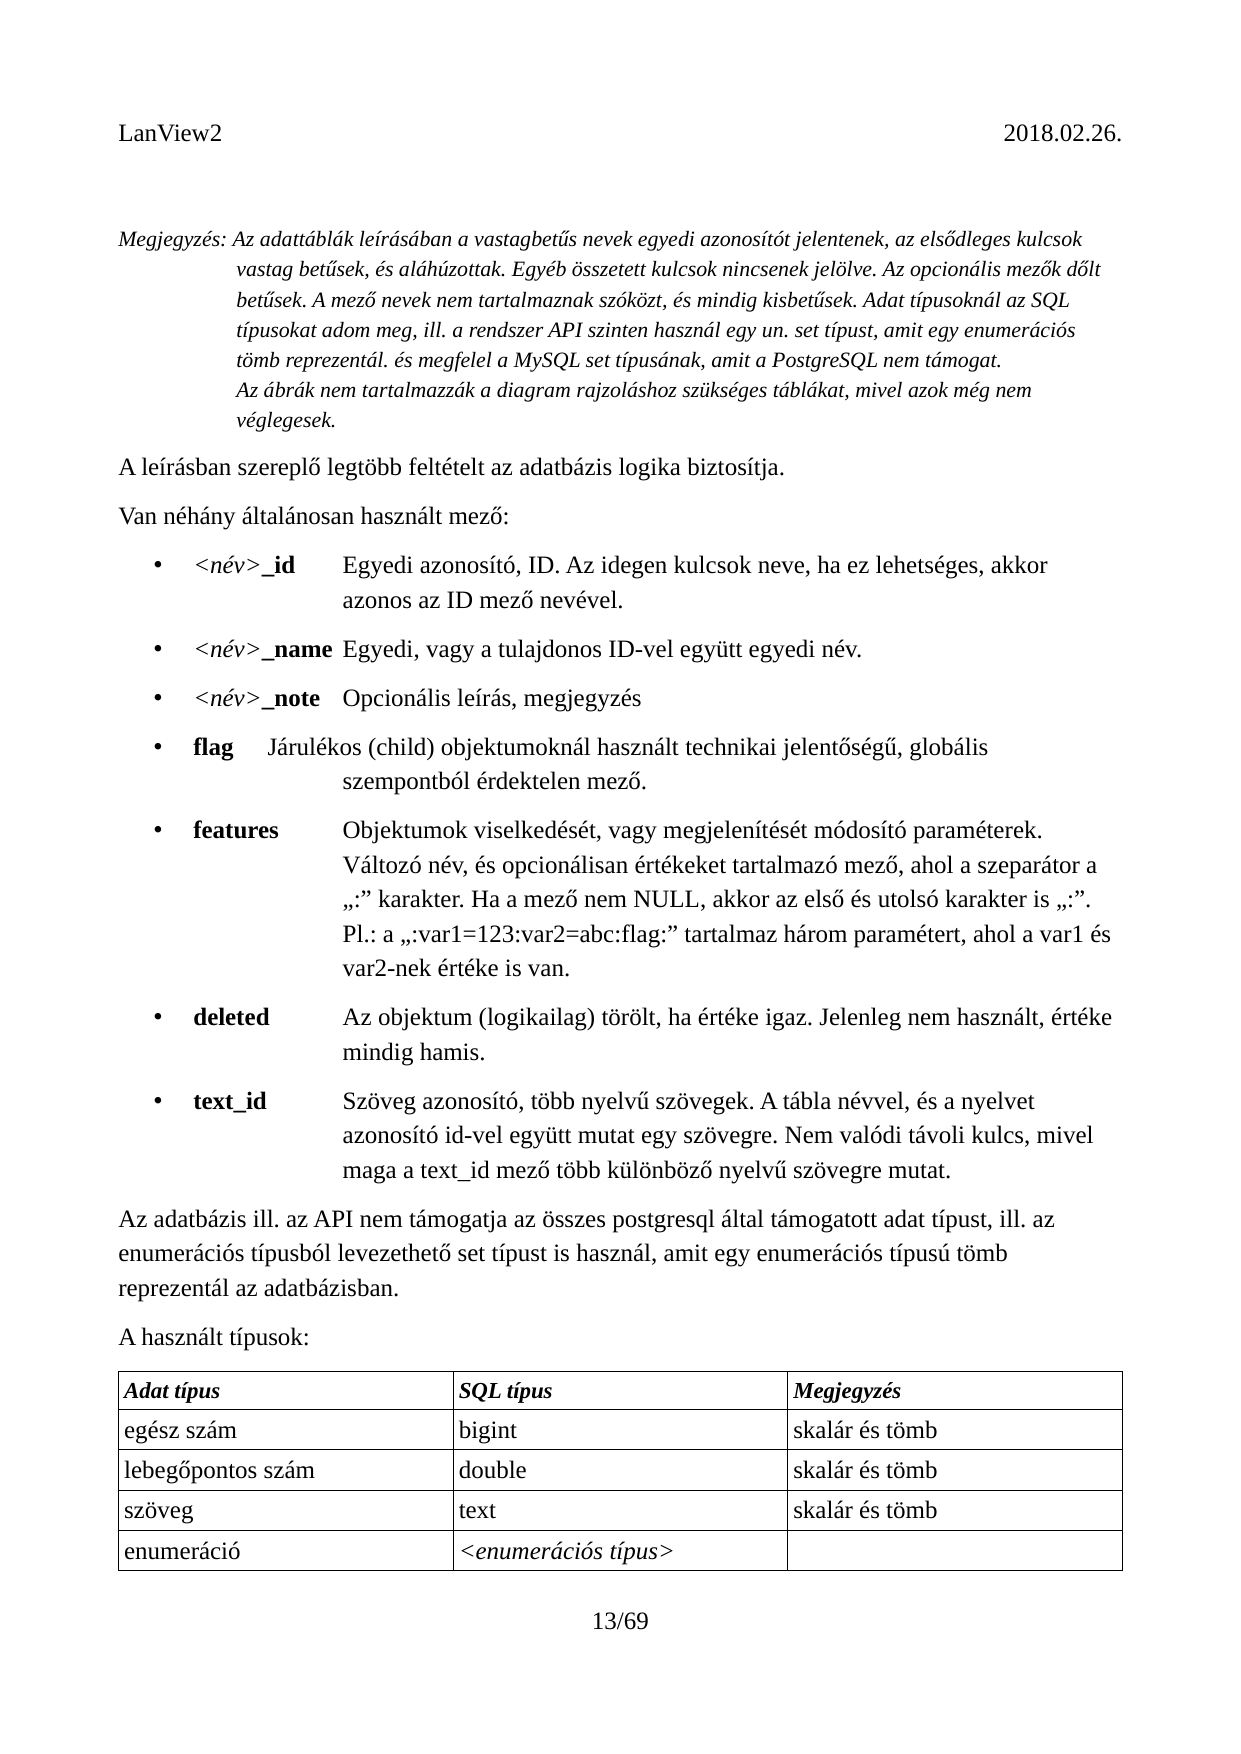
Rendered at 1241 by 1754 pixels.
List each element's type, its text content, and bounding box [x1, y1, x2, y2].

table_cell bigint [454, 1410, 787, 1449]
table_cell egész szám [119, 1410, 453, 1449]
table_cell skalár és tömb [788, 1410, 1122, 1449]
table_header SQL típus [454, 1372, 787, 1409]
text Megjegyzés: Az adattáblák leírásában a vastagbetűs nevek egyedi azonosítót jelentenek, az elsődleges kulcsok vastag betűsek, és aláhúzottak. Egyéb összetett kulcsok nincsenek jelölve. Az opcionális mezők dőlt betűsek. A mező nevek nem tartalmaznak szóközt, és mindig kisbetűsek. Adat típusoknál az SQL típusokat adom meg, ill. a rendszer API szinten használ egy un. set típust, amit egy enumerációs tömb reprezentál. és megfelel a MySQL set típusának, amit a PostgreSQL nem támogat. Az ábrák nem tartalmazzák a diagram rajzoláshoz szükséges táblákat, mivel azok még nem véglegesek. [118, 226, 1122, 433]
text Van néhány általánosan használt mező: [118, 501, 1122, 530]
table_cell double [454, 1450, 787, 1490]
text A használt típusok: [118, 1322, 1122, 1351]
table_header Megjegyzés [788, 1372, 1122, 1409]
table_cell text [454, 1491, 787, 1530]
table_cell <enumerációs típus> [454, 1531, 787, 1570]
list <név>_name Egyedi, vagy a tulajdonos ID-vel együtt egyedi név. [153, 634, 1122, 663]
text A leírásban szereplő legtöbb feltételt az adatbázis logika biztosítja. [118, 452, 1122, 481]
table_cell szöveg [119, 1491, 453, 1530]
table_header Adat típus [119, 1372, 453, 1409]
list deleted Az objektum (logikailag) törölt, ha értéke igaz. Jelenleg nem használt, értéke mindig hamis. [153, 1002, 1122, 1066]
list <név>_id Egyedi azonosító, ID. Az idegen kulcsok neve, ha ez lehetséges, akkor azonos az ID mező nevével. [153, 550, 1122, 613]
list features Objektumok viselkedését, vagy megjelenítését módosító paraméterek. Változó név, és opcionálisan értékeket tartalmazó mező, ahol a szeparátor a „:” karakter. Ha a mező nem NULL, akkor az első és utolsó karakter is „:”. Pl.: a „:var1=123:var2=abc:flag:” tartalmaz három paramétert, ahol a var1 és var2-nek értéke is van. [153, 816, 1122, 982]
table_cell lebegőpontos szám [119, 1450, 453, 1490]
text Az adatbázis ill. az API nem támogatja az összes postgresql által támogatott adat típust, ill. az enumerációs típusból levezethető set típust is használ, amit egy enumerációs típusú tömb reprezentál az adatbázisban. [118, 1204, 1122, 1302]
table_cell enumeráció [119, 1531, 453, 1570]
table_cell skalár és tömb [788, 1450, 1122, 1490]
table_cell [788, 1531, 1122, 1570]
list text_id Szöveg azonosító, több nyelvű szövegek. A tábla névvel, és a nyelvet azonosító id-vel együtt mutat egy szövegre. Nem valódi távoli kulcs, mivel maga a text_id mező több különböző nyelvű szövegre mutat. [153, 1086, 1122, 1184]
table_cell skalár és tömb [788, 1491, 1122, 1530]
list flag Járulékos (child) objektumoknál használt technikai jelentőségű, globális szempontból érdektelen mező. [153, 732, 1122, 795]
list <név>_note Opcionális leírás, megjegyzés [153, 683, 1122, 712]
